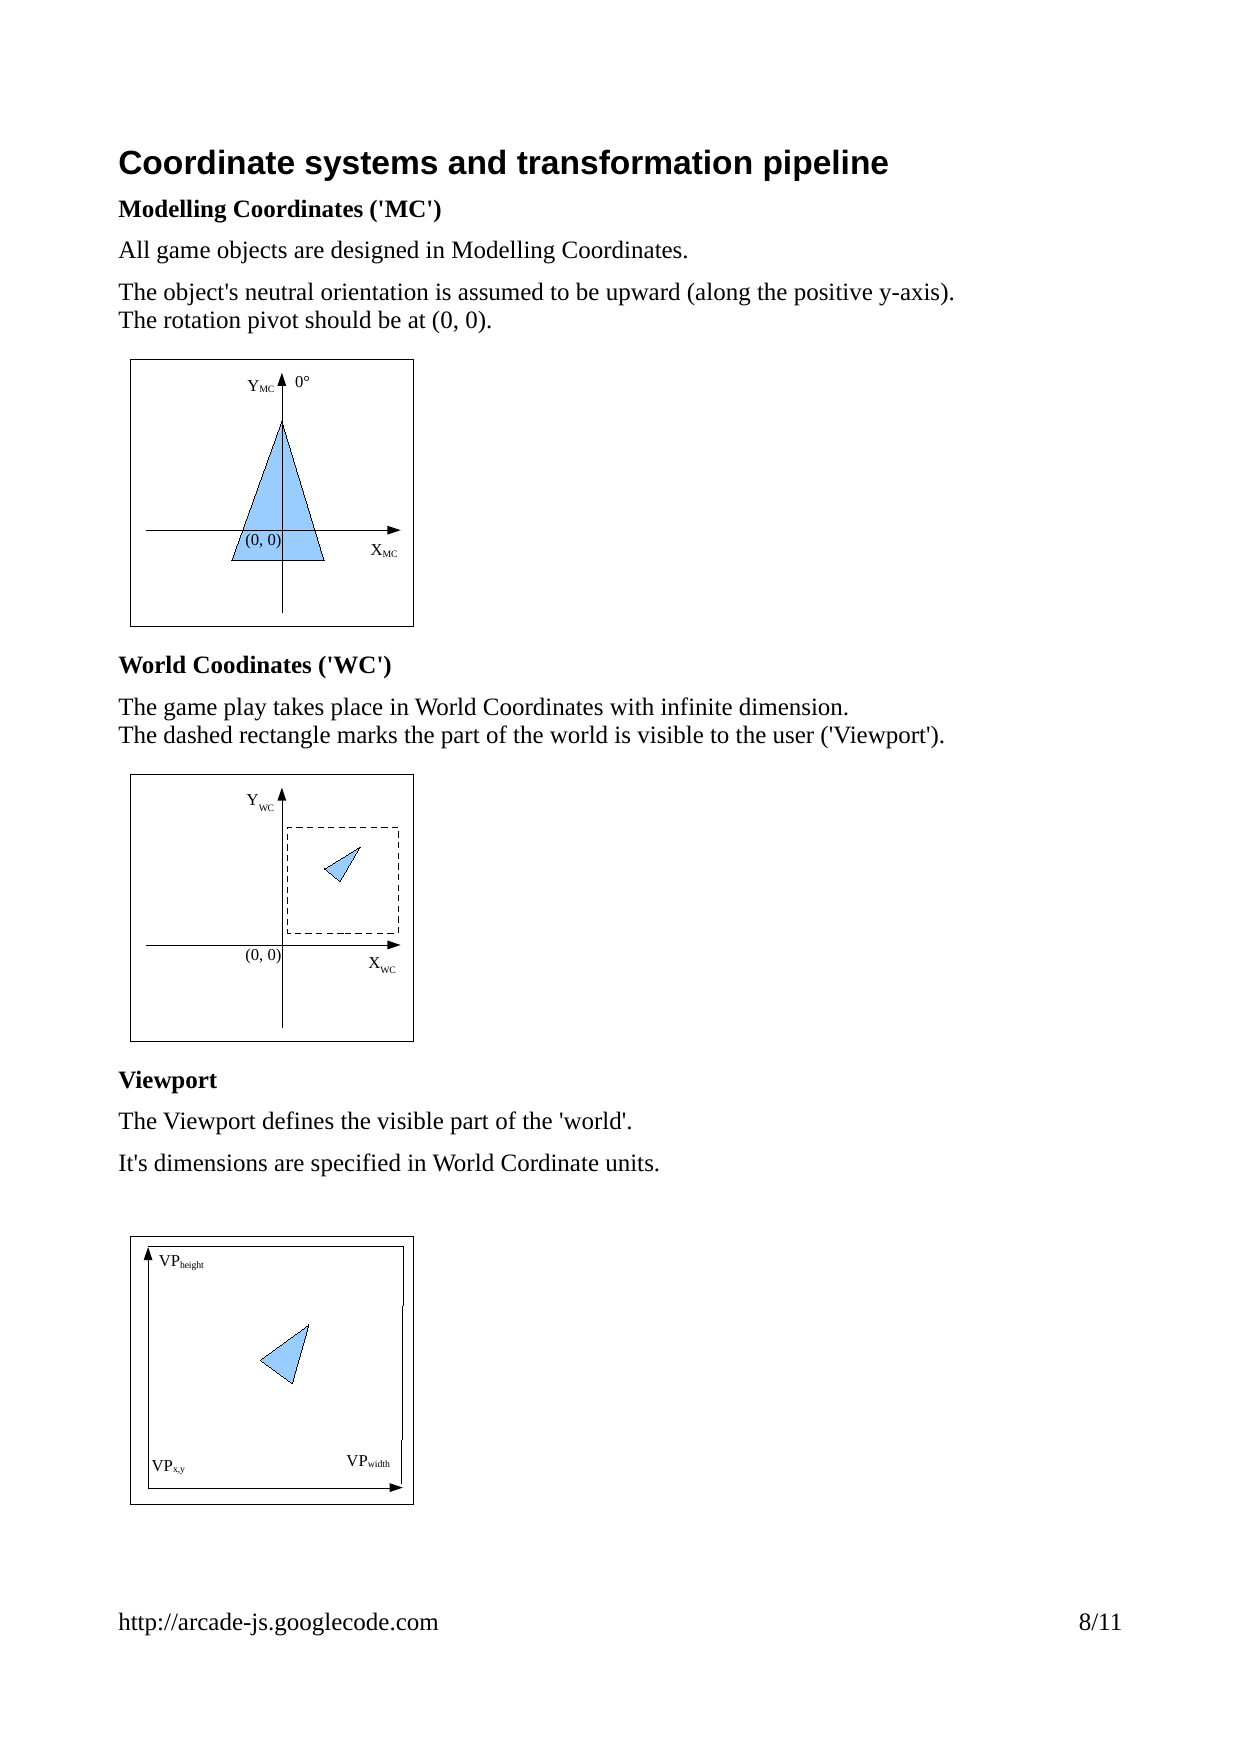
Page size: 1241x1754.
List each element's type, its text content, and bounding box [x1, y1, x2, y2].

text All game objects are designed in Modelling Coordinates. [118, 236, 1122, 264]
text The game play takes place in World Coordinates with infinite dimension. The dashed rectangle marks the part of the world is visible to the user ('Viewport'). [118, 692, 1122, 749]
text The Viewport defines the visible part of the 'world'. [118, 1106, 1122, 1135]
text It's dimensions are specified in World Cordinate units. [118, 1148, 1122, 1176]
text The object's neutral orientation is assumed to be upward (along the positive y-axis). The rotation pivot should be at (0, 0). [118, 277, 1122, 334]
text Viewport [118, 1065, 1122, 1094]
subtitle Coordinate systems and transformation pipeline [118, 143, 1122, 182]
text World Coodinates ('WC') [118, 650, 1122, 679]
text Modelling Coordinates ('MC') [118, 194, 1122, 223]
